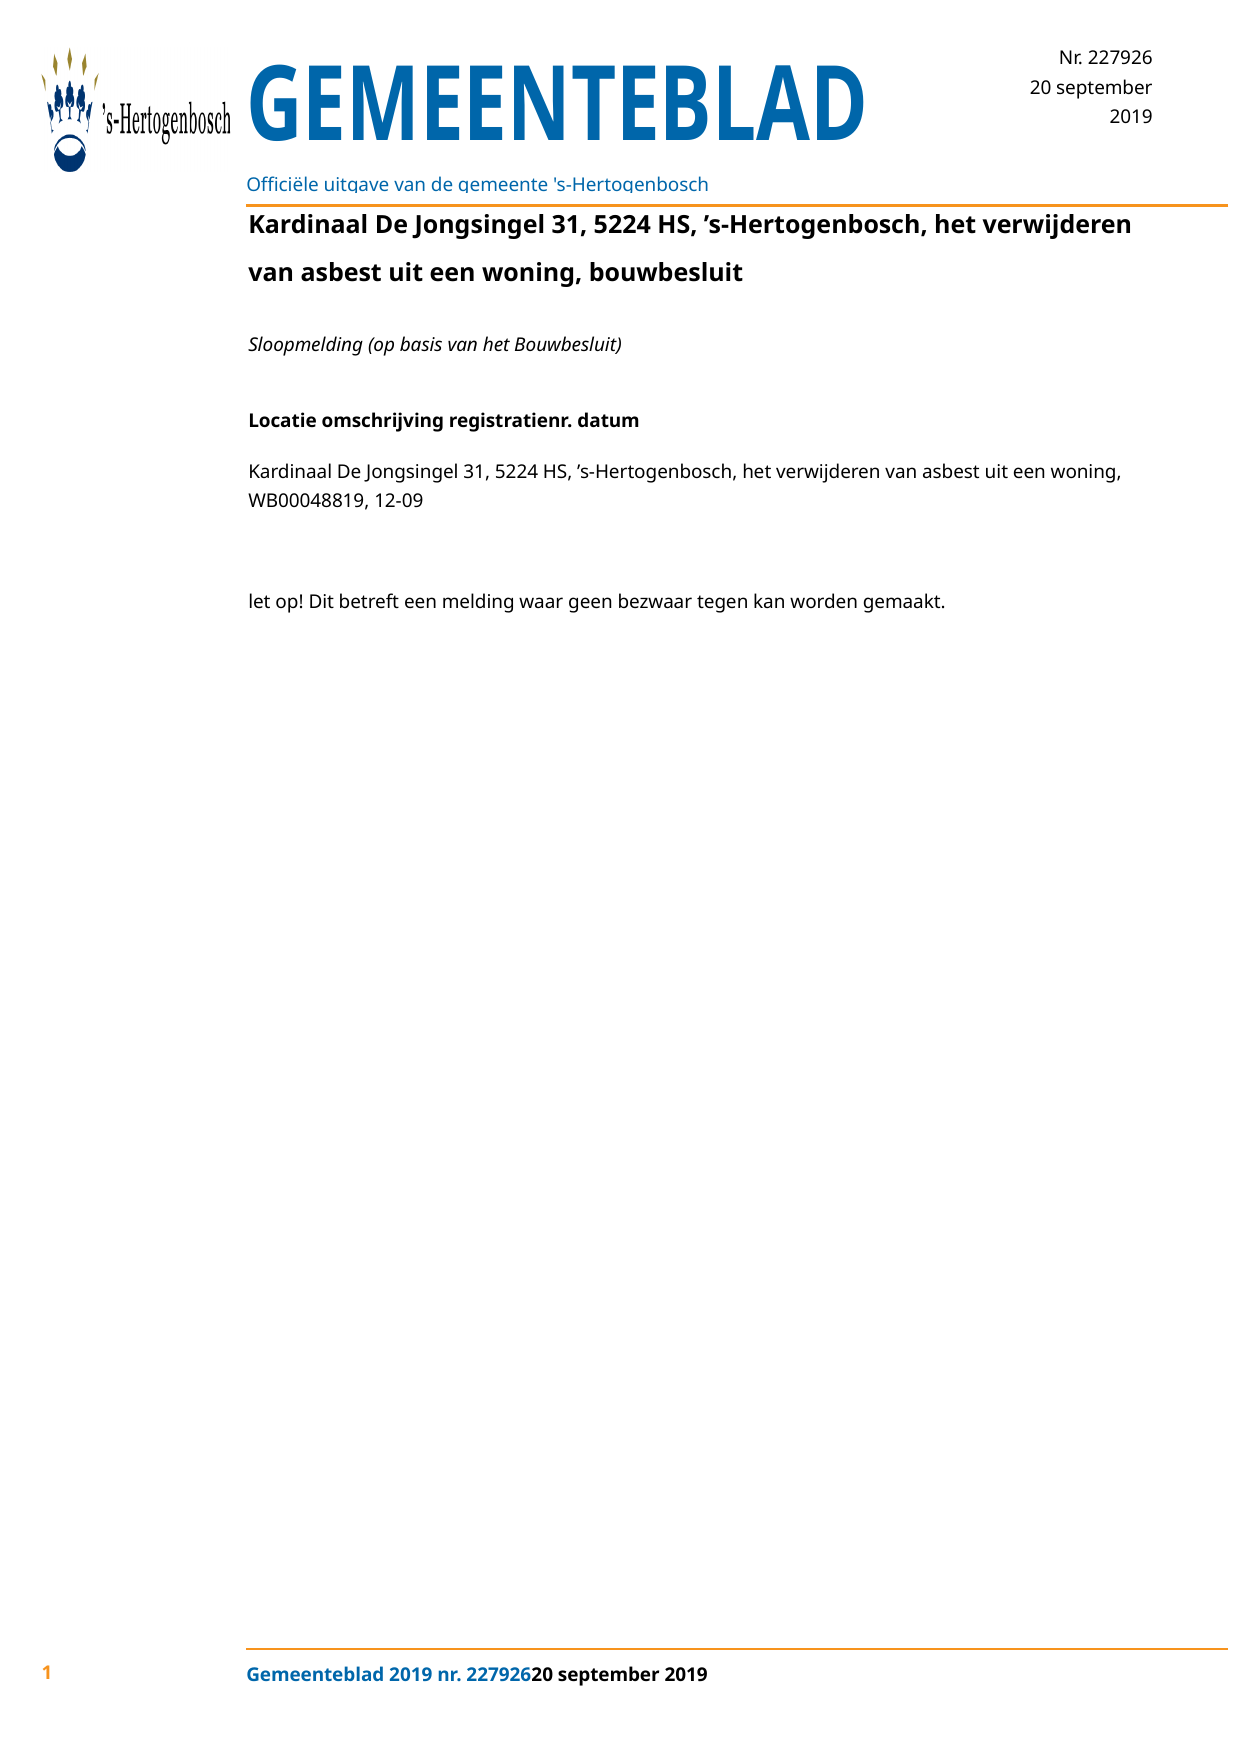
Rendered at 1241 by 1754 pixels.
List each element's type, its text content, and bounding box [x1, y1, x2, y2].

text Kardinaal De Jongsingel 31, 5224 HS, ’s-Hertogenbosch, het verwijderen van asbest uit een woning, bouwbesluit [248, 207, 1152, 288]
text Kardinaal De Jongsingel 31, 5224 HS, ’s-Hertogenbosch, het verwijderen van asbest uit een woning, WB00048819, 12-09 [248, 458, 1152, 513]
text Locatie omschrijving registratienr. datum [248, 408, 1152, 433]
text Sloopmelding (op basis van het Bouwbesluit) [248, 331, 1152, 357]
text let op! Dit betreft een melding waar geen bezwaar tegen kan worden gemaakt. [248, 588, 1152, 614]
picture [41, 47, 231, 172]
